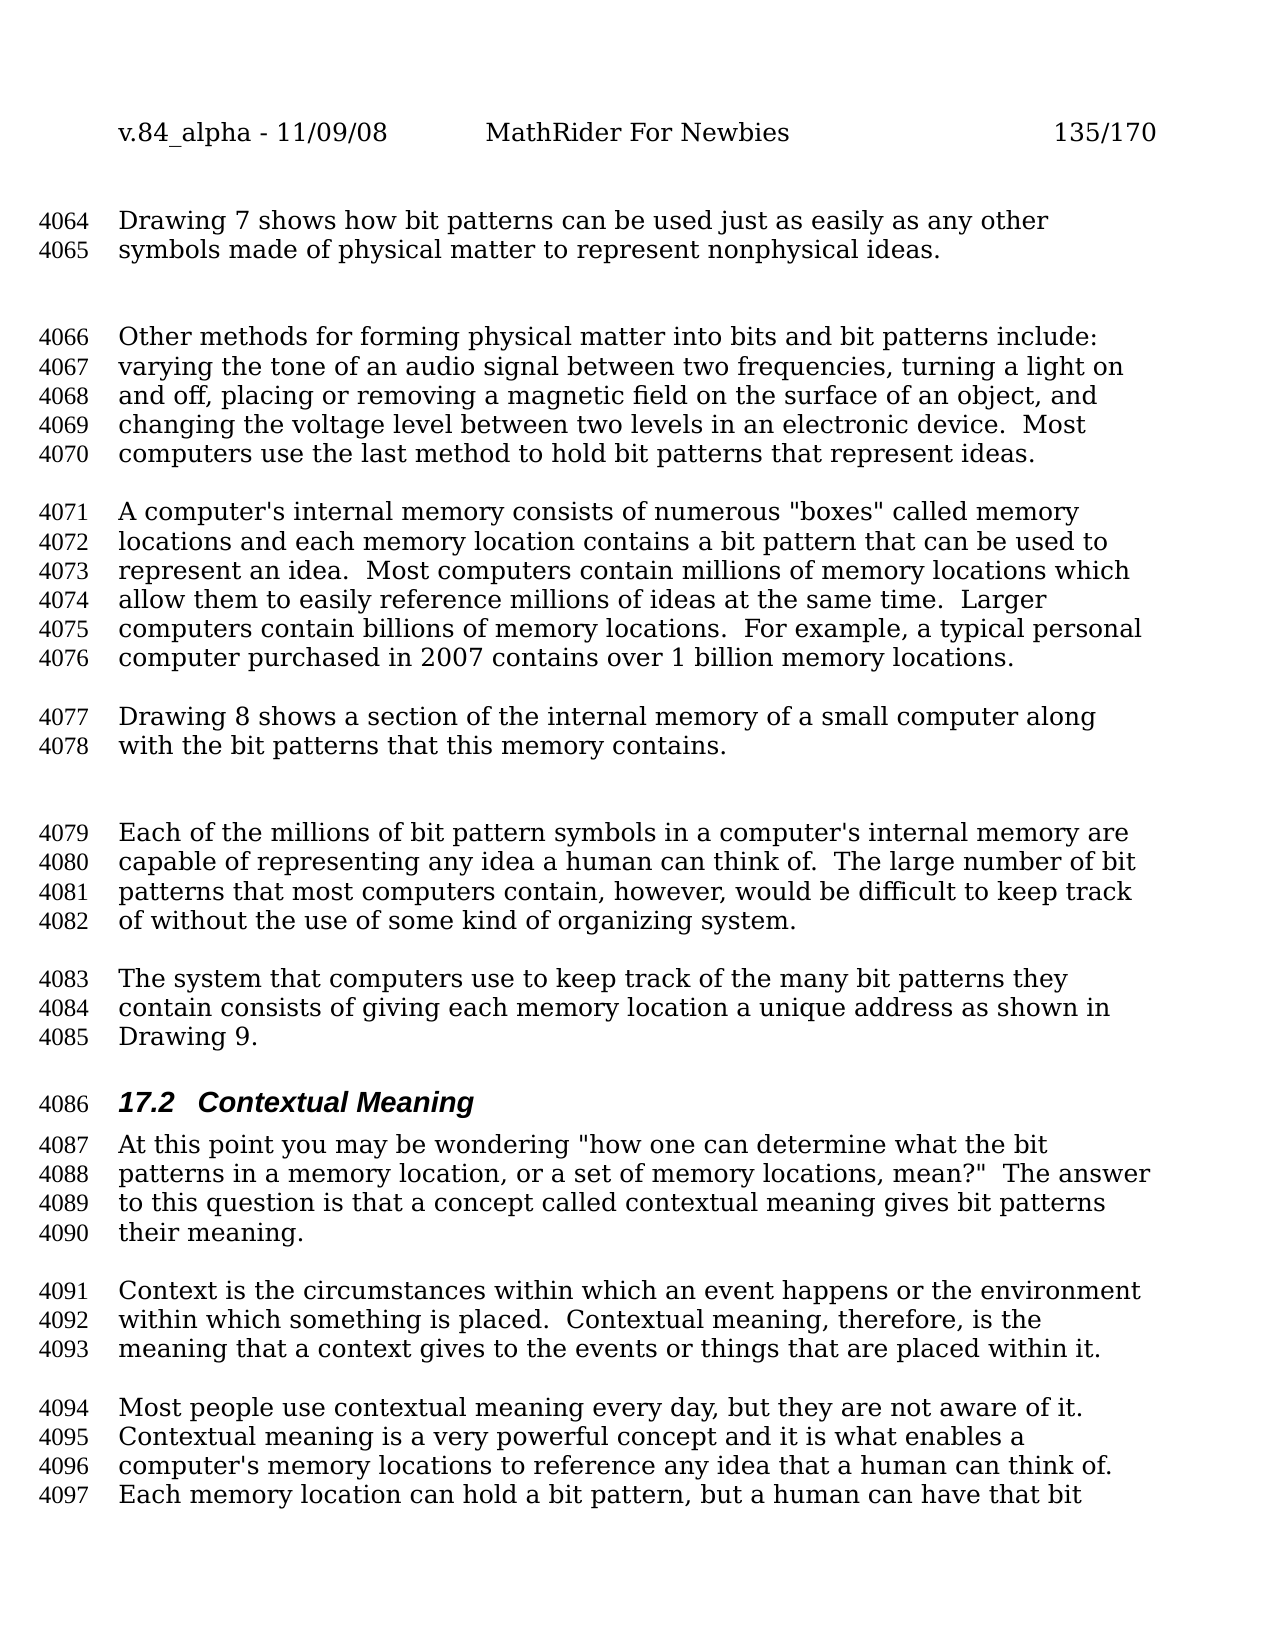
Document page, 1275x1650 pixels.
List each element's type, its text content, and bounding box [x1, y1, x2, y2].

text Most people use contextual meaning every day, but they are not aware of it. Contextual meaning is a very powerful concept and it is what enables a computer's memory locations to reference any idea that a human can think of. Each memory location can hold a bit pattern, but a human can have that bit [118, 1393, 1157, 1509]
text Drawing 8 shows a section of the internal memory of a small computer along with the bit patterns that this memory contains. [118, 702, 1157, 760]
text Drawing 7 shows how bit patterns can be used just as easily as any other symbols made of physical matter to represent nonphysical ideas. [118, 206, 1157, 264]
text Other methods for forming physical matter into bits and bit patterns include: varying the tone of an audio signal between two frequencies, turning a light on and off, placing or removing a magnetic field on the surface of an object, and changing the voltage level between two levels in an electronic device. Most computers use the last method to hold bit patterns that represent ideas. [118, 323, 1157, 468]
text Context is the circumstances within which an event happens or the environment within which something is placed. Contextual meaning, therefore, is the meaning that a context gives to the events or things that are placed within it. [118, 1276, 1157, 1364]
text At this point you may be wondering "how one can determine what the bit patterns in a memory location, or a set of memory locations, mean?" The answer to this question is that a concept called contextual meaning gives bit patterns their meaning. [118, 1130, 1157, 1247]
text The system that computers use to keep track of the many bit patterns they contain consists of giving each memory location a unique address as shown in Drawing 9. [118, 964, 1157, 1052]
text Each of the millions of bit pattern symbols in a computer's internal memory are capable of representing any idea a human can think of. The large number of bit patterns that most computers contain, however, would be difficult to keep track of without the use of some kind of organizing system. [118, 818, 1157, 935]
subtitle Contextual Meaning [118, 1085, 1157, 1118]
text A computer's internal memory consists of numerous "boxes" called memory locations and each memory location contains a bit pattern that can be used to represent an idea. Most computers contain millions of memory locations which allow them to easily reference millions of ideas at the same time. Larger computers contain billions of memory locations. For example, a typical personal computer purchased in 2007 contains over 1 billion memory locations. [118, 498, 1157, 673]
